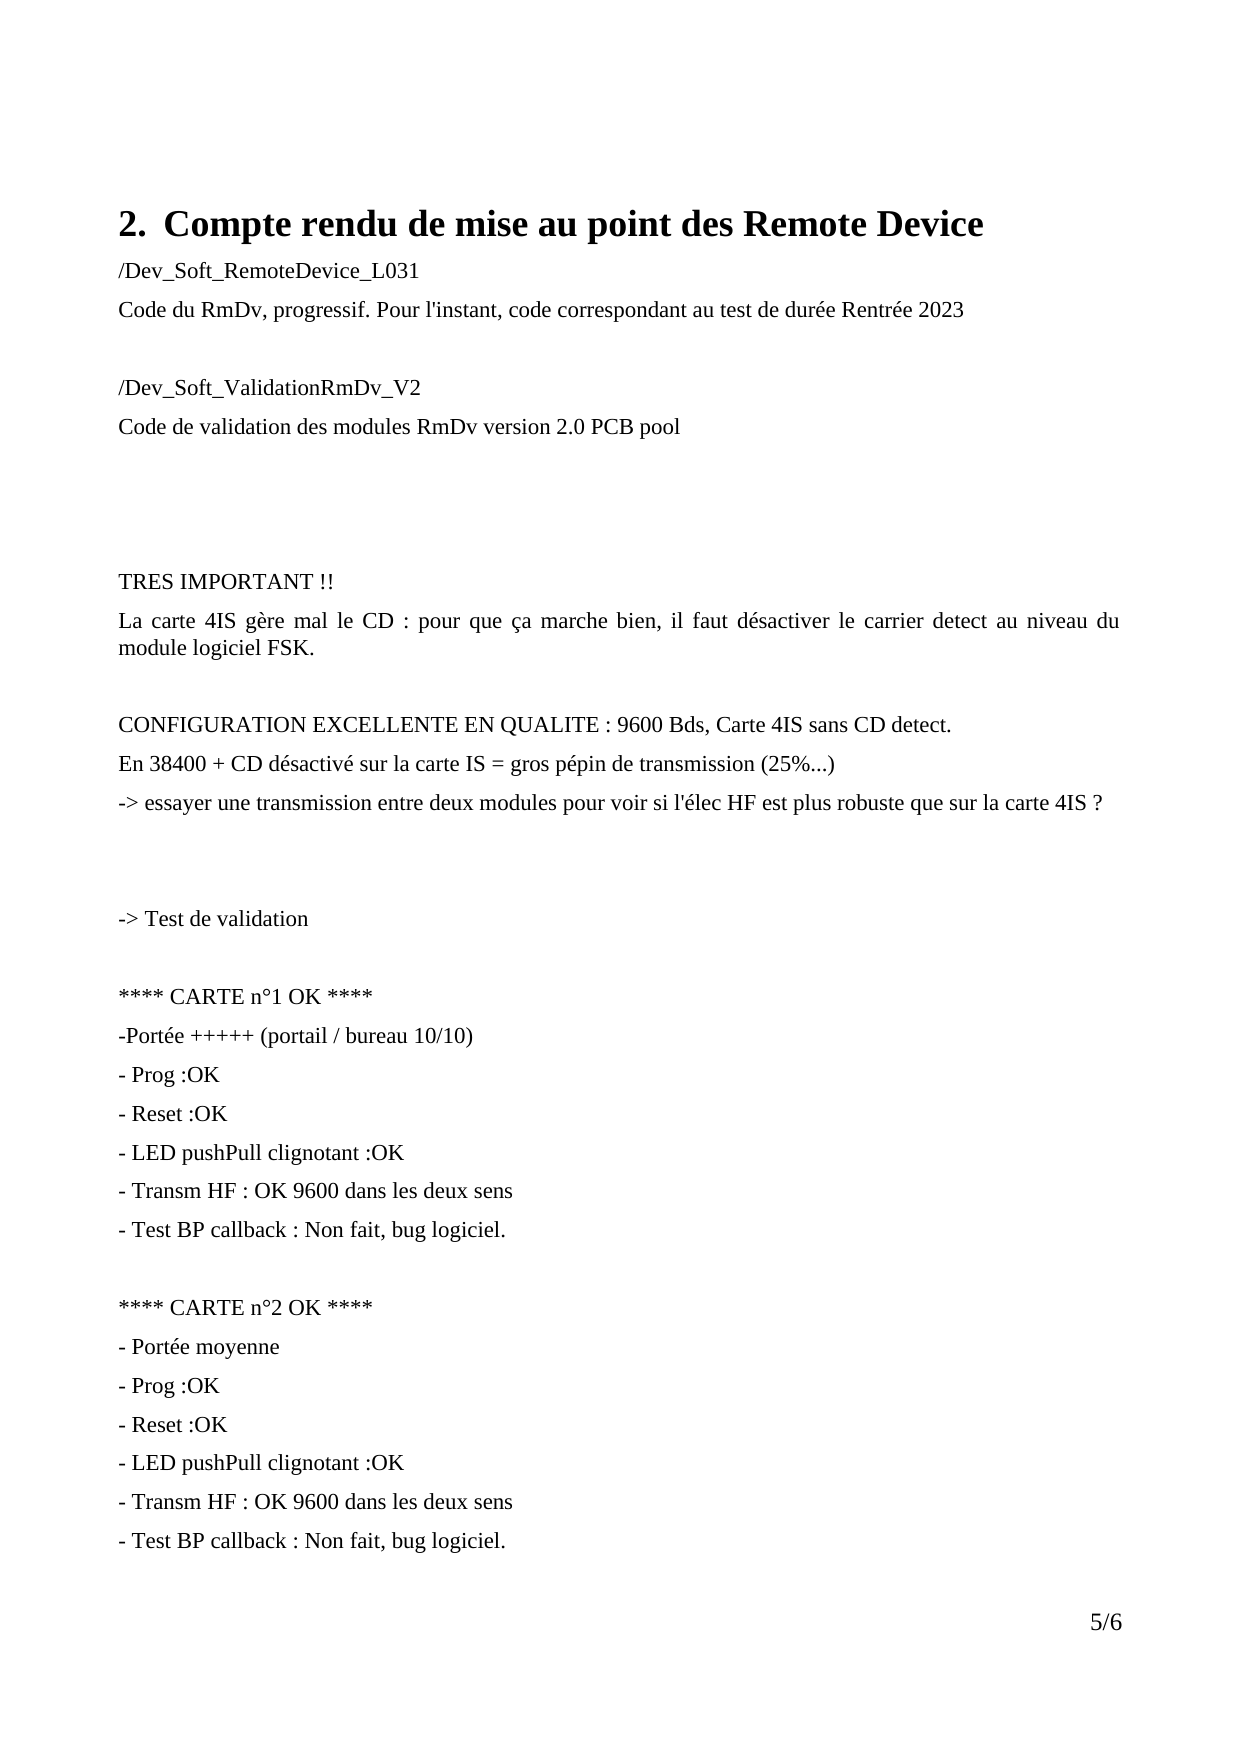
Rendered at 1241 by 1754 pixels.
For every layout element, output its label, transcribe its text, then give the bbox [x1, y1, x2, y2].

text - LED pushPull clignotant :OK [118, 1139, 1122, 1165]
text TRES IMPORTANT !! [118, 568, 1122, 595]
text - Prog :OK [118, 1372, 1122, 1398]
text - Reset :OK [118, 1100, 1122, 1126]
text **** CARTE n°1 OK **** [118, 983, 1122, 1009]
text - Transm HF : OK 9600 dans les deux sens [118, 1177, 1122, 1204]
text - Reset :OK [118, 1411, 1122, 1437]
text -> Test de validation [118, 906, 1122, 932]
text - Test BP callback : Non fait, bug logiciel. [118, 1527, 1122, 1553]
text /Dev_Soft_ValidationRmDv_V2 [118, 374, 1122, 400]
text Code de validation des modules RmDv version 2.0 PCB pool [118, 413, 1122, 439]
text - LED pushPull clignotant :OK [118, 1449, 1122, 1476]
text La carte 4IS gère mal le CD : pour que ça marche bien, il faut désactiver le carrier detect au niveau du module logiciel FSK. [118, 607, 1122, 660]
text - Prog :OK [118, 1061, 1122, 1087]
text CONFIGURATION EXCELLENTE EN QUALITE : 9600 Bds, Carte 4IS sans CD detect. [118, 711, 1122, 738]
text -Portée +++++ (portail / bureau 10/10) [118, 1022, 1122, 1048]
subtitle Compte rendu de mise au point des Remote Device [118, 201, 1122, 245]
text **** CARTE n°2 OK **** [118, 1294, 1122, 1320]
text -> essayer une transmission entre deux modules pour voir si l'élec HF est plus robuste que sur la carte 4IS ? [118, 789, 1122, 815]
text Code du RmDv, progressif. Pour l'instant, code correspondant au test de durée Rentrée 2023 [118, 296, 1122, 323]
text /Dev_Soft_RemoteDevice_L031 [118, 257, 1122, 284]
text - Transm HF : OK 9600 dans les deux sens [118, 1488, 1122, 1515]
text En 38400 + CD désactivé sur la carte IS = gros pépin de transmission (25%...) [118, 750, 1122, 776]
text - Portée moyenne [118, 1333, 1122, 1359]
text - Test BP callback : Non fait, bug logiciel. [118, 1216, 1122, 1243]
